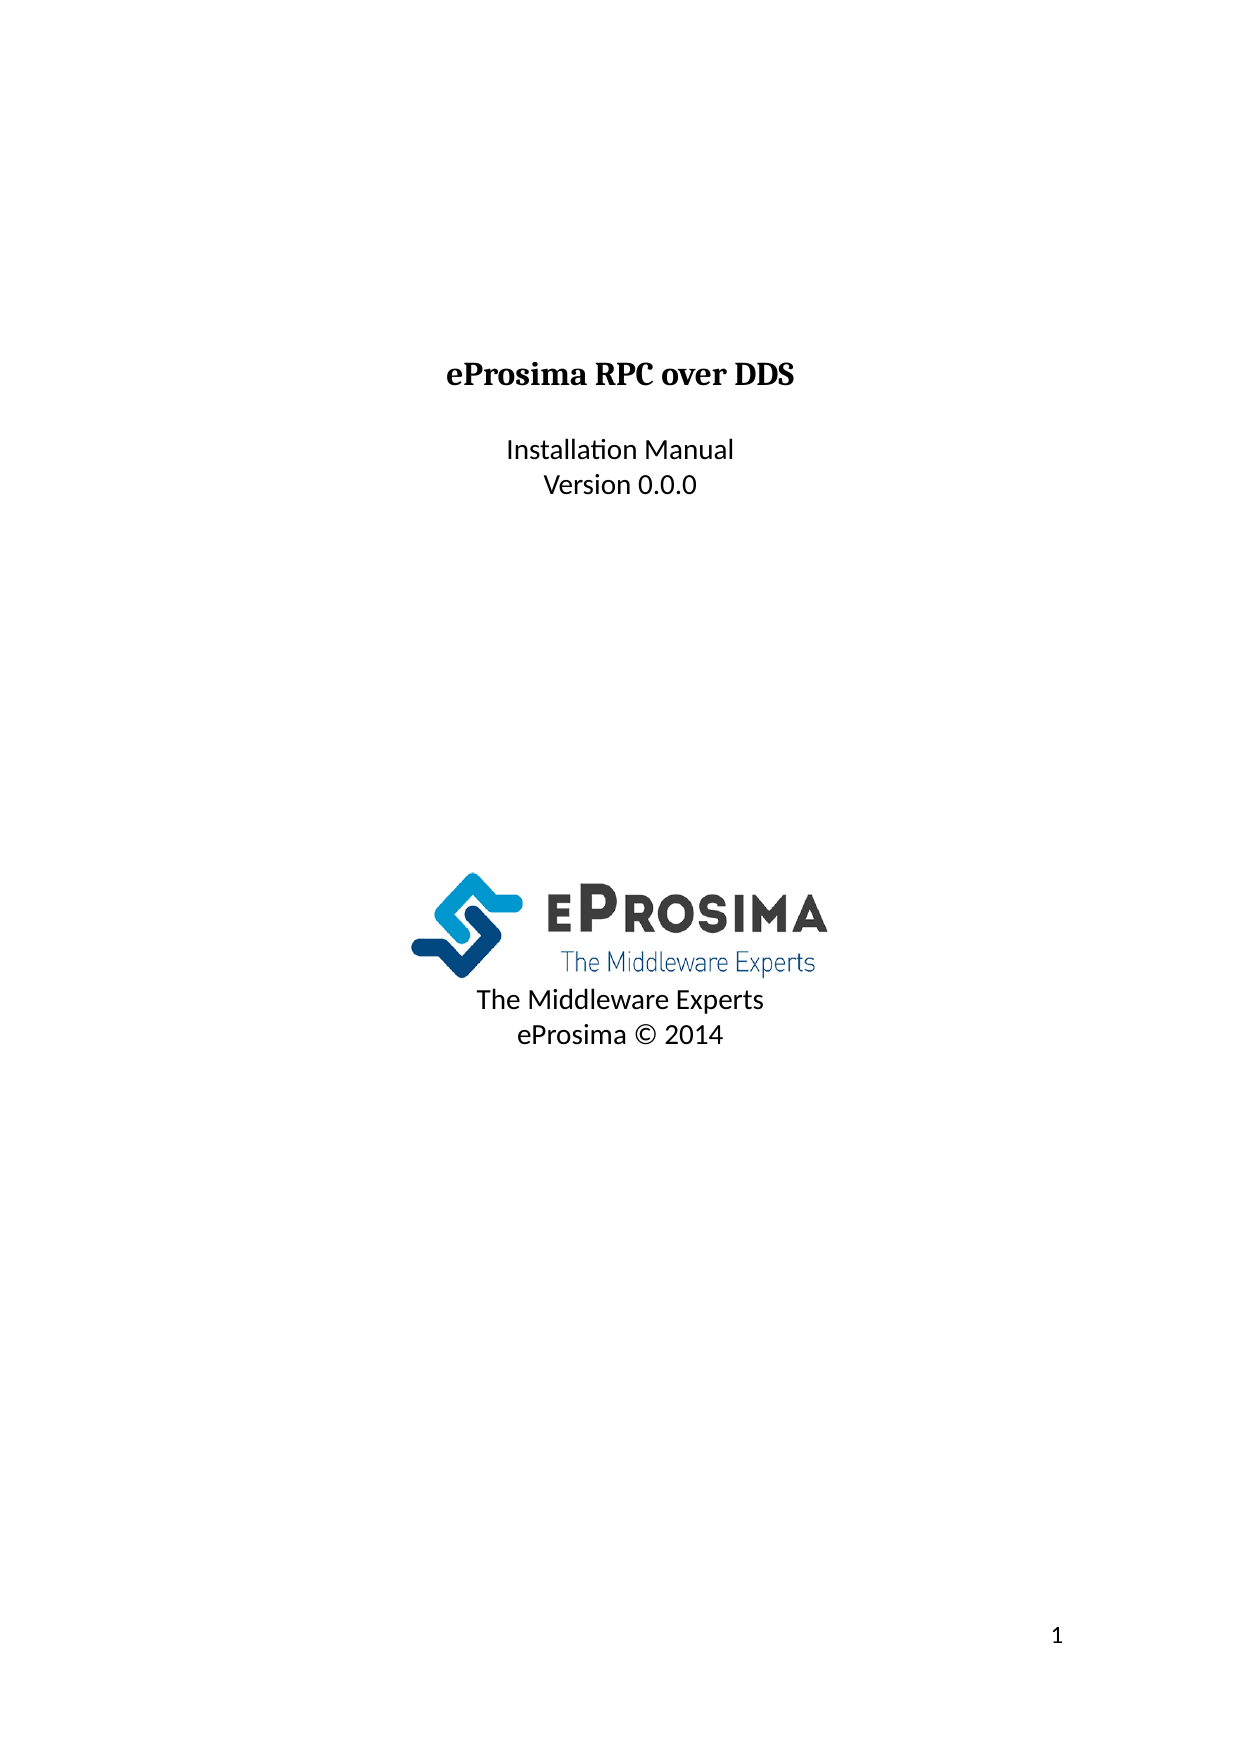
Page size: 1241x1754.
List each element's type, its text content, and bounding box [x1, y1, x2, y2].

text Installation Manual [177, 400, 1063, 466]
title eProsima RPC over DDS [177, 356, 1063, 394]
text Version 0.0.0 [177, 466, 1063, 502]
text The Middleware Experts [177, 981, 1063, 1016]
text eProsima © 2014 [177, 1016, 1063, 1052]
picture [409, 871, 831, 981]
